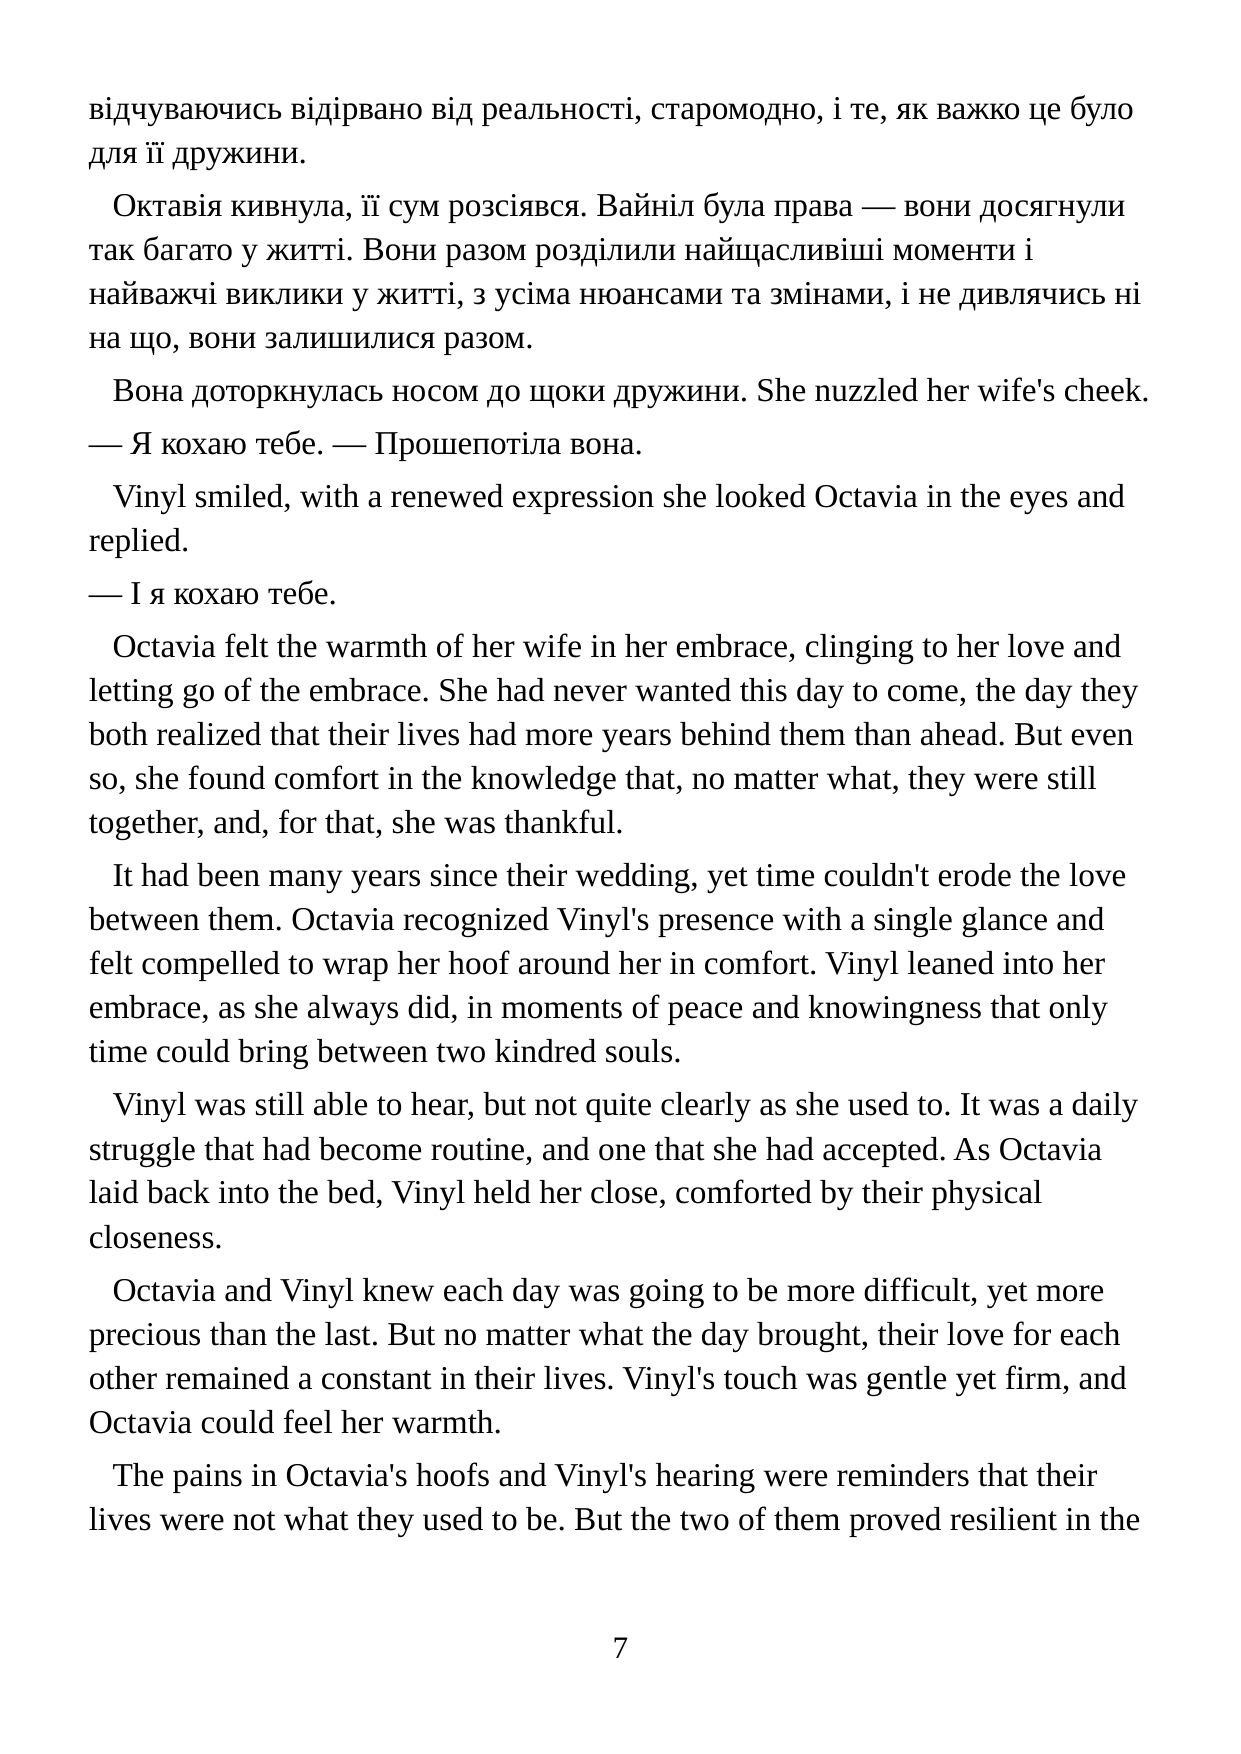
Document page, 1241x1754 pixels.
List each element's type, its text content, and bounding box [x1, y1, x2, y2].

text відчуваючись відірвано від реальності, старомодно, і те, як важко це було для її дружини. [88, 88, 1152, 171]
text Вона доторкнулась носом до щоки дружини. She nuzzled her wife's cheek. [88, 371, 1152, 409]
text It had been many years since their wedding, yet time couldn't erode the love between them. Octavia recognized Vinyl's presence with a single glance and felt compelled to wrap her hoof around her in comfort. Vinyl leaned into her embrace, as she always did, in moments of peace and knowingness that only time could bring between two kindred souls. [88, 856, 1152, 1070]
text The pains in Octavia's hoofs and Vinyl's hearing were reminders that their lives were not what they used to be. But the two of them proved resilient in the [88, 1455, 1152, 1537]
text — І я кохаю тебе. [88, 573, 1152, 612]
text Октавія кивнула, її сум розсіявся. Вайніл була права — вони досягнули так багато у житті. Вони разом розділили найщасливіші моменти і найважчі виклики у житті, з усіма нюансами та змінами, і не дивлячись ні на що, вони залишилися разом. [88, 186, 1152, 356]
text — Я кохаю тебе. — Прошепотіла вона. [88, 423, 1152, 462]
text Vinyl smiled, with a renewed expression she looked Octavia in the eyes and replied. [88, 476, 1152, 559]
text Vinyl was still able to hear, but not quite clearly as she used to. It was a daily struggle that had become routine, and one that she had accepted. As Octavia laid back into the bed, Vinyl held her close, comforted by their physical closeness. [88, 1085, 1152, 1255]
text Octavia and Vinyl knew each day was going to be more difficult, yet more precious than the last. But no matter what the day brought, their love for each other remained a constant in their lives. Vinyl's touch was gentle yet firm, and Octavia could feel her warmth. [88, 1270, 1152, 1440]
text Octavia felt the warmth of her wife in her embrace, clinging to her love and letting go of the embrace. She had never wanted this day to come, the day they both realized that their lives had more years behind them than ahead. But even so, she found comfort in the knowledge that, no matter what, they were still together, and, for that, she was thankful. [88, 626, 1152, 841]
